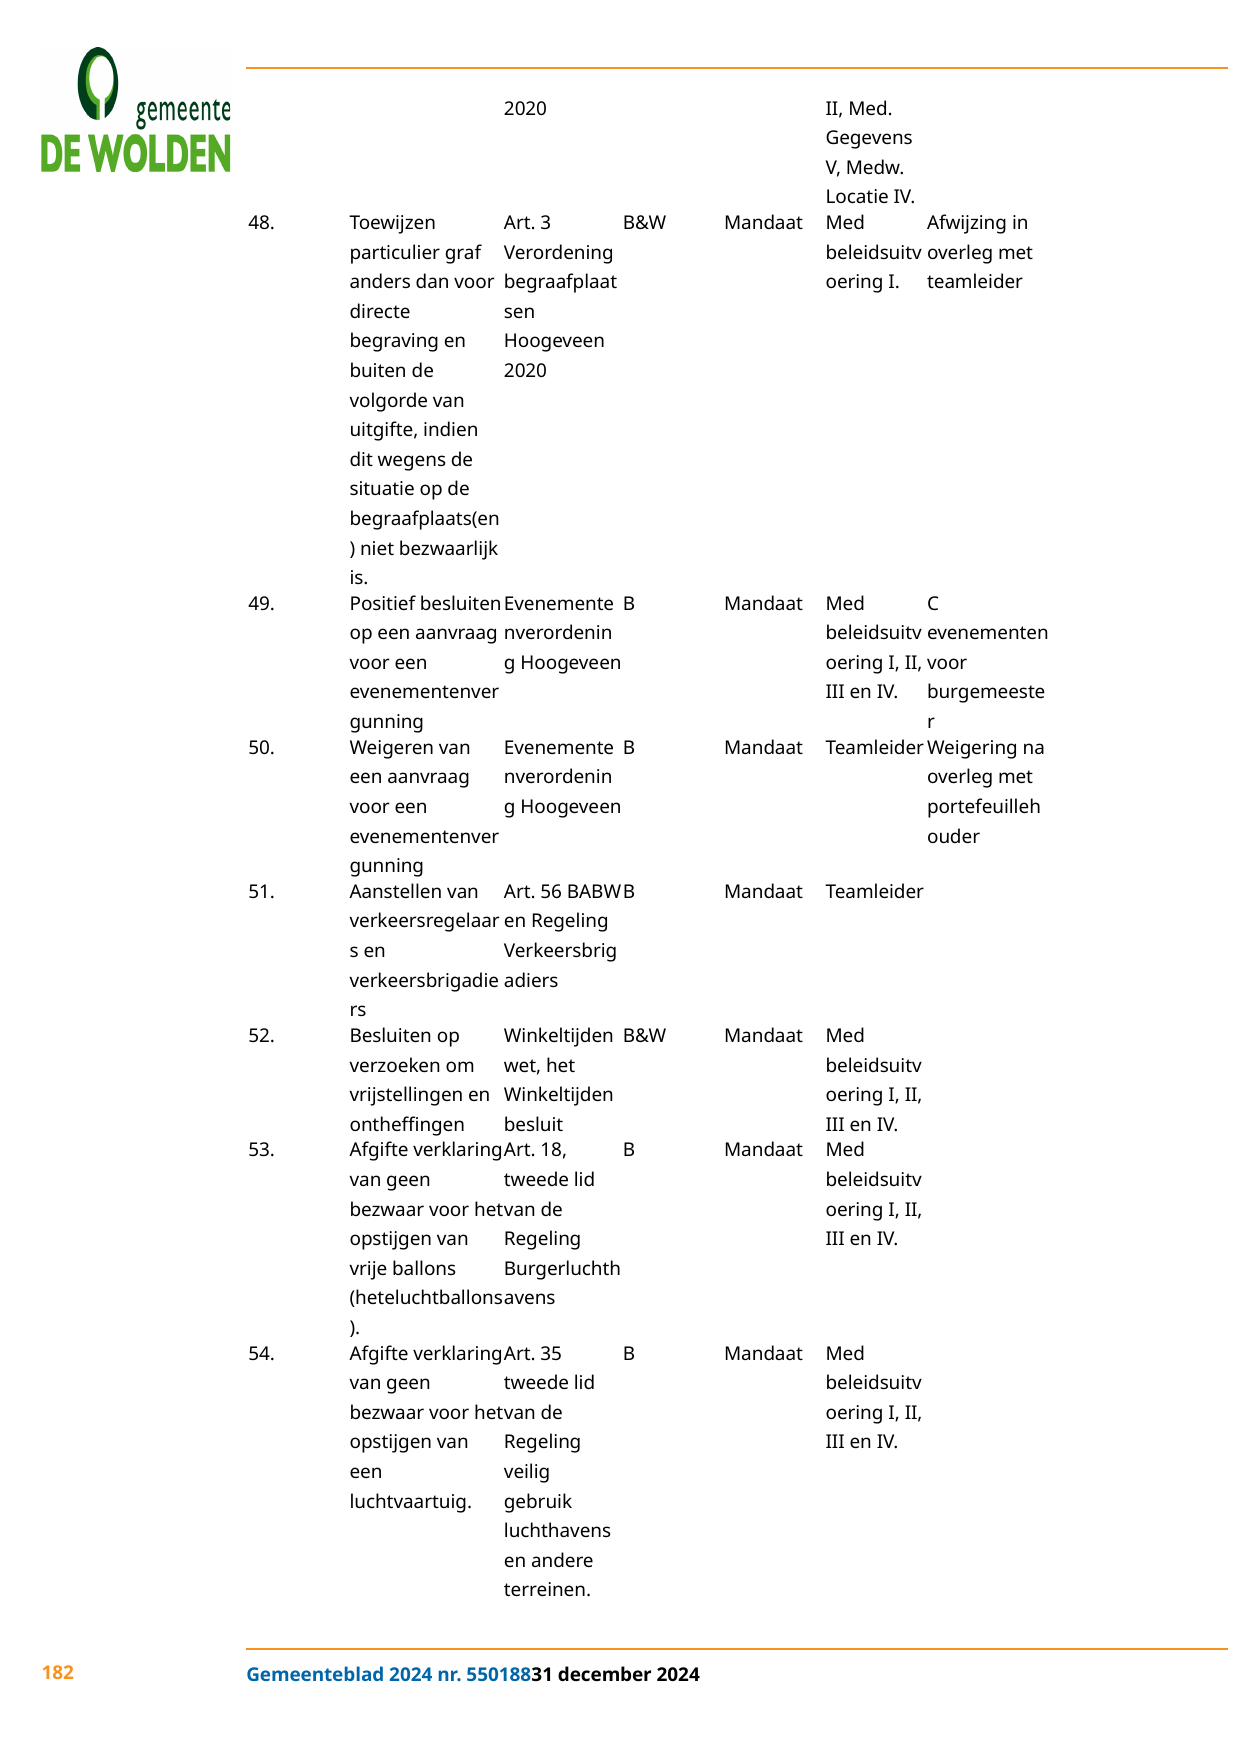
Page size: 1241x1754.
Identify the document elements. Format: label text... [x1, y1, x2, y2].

table_cell Mandaat [724, 878, 825, 1022]
table_cell Med beleidsuitvoering I, II, III en IV. [825, 1137, 927, 1340]
table_cell Med beleidsuitvoering I, II, III en IV. [825, 1022, 927, 1137]
table_cell [1050, 590, 1152, 734]
table_cell Med beleidsuitvoering I, II, III en IV. [825, 590, 927, 734]
table_cell B [623, 734, 724, 878]
table_cell B&W [623, 1022, 724, 1137]
table_cell Winkeltijdenwet, het Winkeltijdenbesluit [504, 1022, 623, 1137]
table_cell Mandaat [724, 590, 825, 734]
table_cell 54. [248, 1340, 349, 1602]
table_cell Evenementenverordening Hoogeveen [504, 734, 623, 878]
table_cell Positief besluiten op een aanvraag voor een evenementenvergunning [349, 590, 504, 734]
picture [41, 47, 231, 172]
table_cell Teamleider [825, 734, 927, 878]
table_cell B&W [623, 209, 724, 590]
table_cell [927, 95, 1050, 209]
table_cell [927, 1137, 1050, 1340]
table_cell Teamleider [825, 878, 927, 1022]
table_cell B [623, 878, 724, 1022]
table_cell Art. 3 Verordening begraafplaatsen Hoogeveen 2020 [504, 209, 623, 590]
table_cell Art. 18, tweede lid van de Regeling Burgerluchthavens [504, 1137, 623, 1340]
table_cell 48. [248, 209, 349, 590]
table_cell [724, 95, 825, 209]
table_cell Afgifte verklaring van geen bezwaar voor het opstijgen van vrije ballons (heteluchtballons). [349, 1137, 504, 1340]
table_cell [1050, 1340, 1152, 1602]
table_cell B [623, 1137, 724, 1340]
table_cell Evenementenverordening Hoogeveen [504, 590, 623, 734]
table_cell Mandaat [724, 1137, 825, 1340]
table_cell 49. [248, 590, 349, 734]
table_cell [1050, 95, 1152, 209]
table_cell Afgifte verklaring van geen bezwaar voor het opstijgen van een luchtvaartuig. [349, 1340, 504, 1602]
table_cell [1050, 1022, 1152, 1137]
table_cell [927, 1340, 1050, 1602]
table_cell [927, 1022, 1050, 1137]
table_cell Weigering na overleg met portefeuillehouder [927, 734, 1050, 878]
table_cell B [623, 1340, 724, 1602]
table_cell Afwijzing in overleg met teamleider [927, 209, 1050, 590]
table_cell Besluiten op verzoeken om vrijstellingen en ontheffingen [349, 1022, 504, 1137]
table_cell Mandaat [724, 209, 825, 590]
table_cell Art. 56 BABW en Regeling Verkeersbrigadiers [504, 878, 623, 1022]
table_cell Aanstellen van verkeersregelaars en verkeersbrigadiers [349, 878, 504, 1022]
table_cell 50. [248, 734, 349, 878]
table_cell [1050, 1137, 1152, 1340]
table_cell II, Med. Gegevens V, Medw. Locatie IV. [825, 95, 927, 209]
table_cell [1050, 878, 1152, 1022]
table_cell [1050, 734, 1152, 878]
table_cell Weigeren van een aanvraag voor een evenementenvergunning [349, 734, 504, 878]
table_cell 51. [248, 878, 349, 1022]
table_cell 52. [248, 1022, 349, 1137]
table_cell 53. [248, 1137, 349, 1340]
table_cell [1050, 209, 1152, 590]
table_cell Med beleidsuitvoering I. [825, 209, 927, 590]
table_cell [623, 95, 724, 209]
table_cell C evenementen voor burgemeester [927, 590, 1050, 734]
table_cell B [623, 590, 724, 734]
table_cell Med beleidsuitvoering I, II, III en IV. [825, 1340, 927, 1602]
table_cell Toewijzen particulier graf anders dan voor directe begraving en buiten de volgorde van uitgifte, indien dit wegens de situatie op de begraafplaats(en) niet bezwaarlijk is. [349, 209, 504, 590]
table_cell Mandaat [724, 734, 825, 878]
table_cell Mandaat [724, 1340, 825, 1602]
table_cell [349, 95, 504, 209]
table_cell [927, 878, 1050, 1022]
table_cell Art. 35 tweede lid van de Regeling veilig gebruik luchthavens en andere terreinen. [504, 1340, 623, 1602]
table_cell Mandaat [724, 1022, 825, 1137]
table_cell [248, 95, 349, 209]
table_cell 2020 [504, 95, 623, 209]
